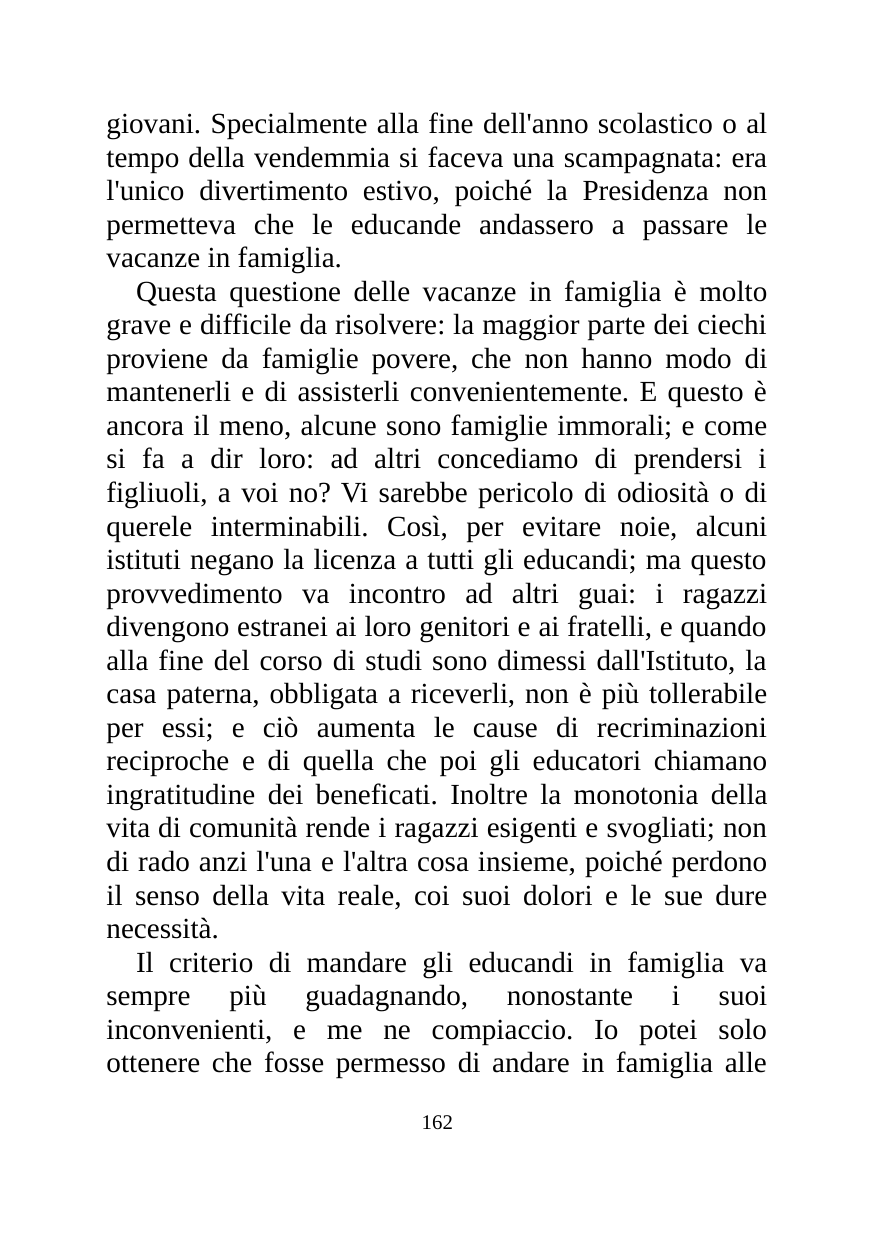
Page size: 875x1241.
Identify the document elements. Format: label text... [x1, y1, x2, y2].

text Il criterio di mandare gli educandi in famiglia va sempre più guadagnando, nonostante i suoi inconvenienti, e me ne compiaccio. Io potei solo ottenere che fosse permesso di andare in famiglia alle [106, 945, 768, 1079]
text Questa questione delle vacanze in famiglia è molto grave e difficile da risolvere: la maggior parte dei ciechi proviene da famiglie povere, che non hanno modo di mantenerli e di assisterli convenientemente. E questo è ancora il meno, alcune sono famiglie immorali; e come si fa a dir loro: ad altri concediamo di prendersi i figliuoli, a voi no? Vi sarebbe pericolo di odiosità o di querele interminabili. Così, per evitare noie, alcuni istituti negano la licenza a tutti gli educandi; ma questo provvedimento va incontro ad altri guai: i ragazzi divengono estranei ai loro genitori e ai fratelli, e quando alla fine del corso di studi sono dimessi dall'Istituto, la casa paterna, obbligata a riceverli, non è più tollerabile per essi; e ciò aumenta le cause di recriminazioni reciproche e di quella che poi gli educatori chiamano ingratitudine dei beneficati. Inoltre la monotonia della vita di comunità rende i ragazzi esigenti e svogliati; non di rado anzi l'una e l'altra cosa insieme, poiché perdono il senso della vita reale, coi suoi dolori e le sue dure necessità. [106, 274, 768, 945]
text giovani. Specialmente alla fine dell'anno scolastico o al tempo della vendemmia si faceva una scampagnata: era l'unico divertimento estivo, poiché la Presidenza non permetteva che le educande andassero a passare le vacanze in famiglia. [106, 106, 768, 274]
